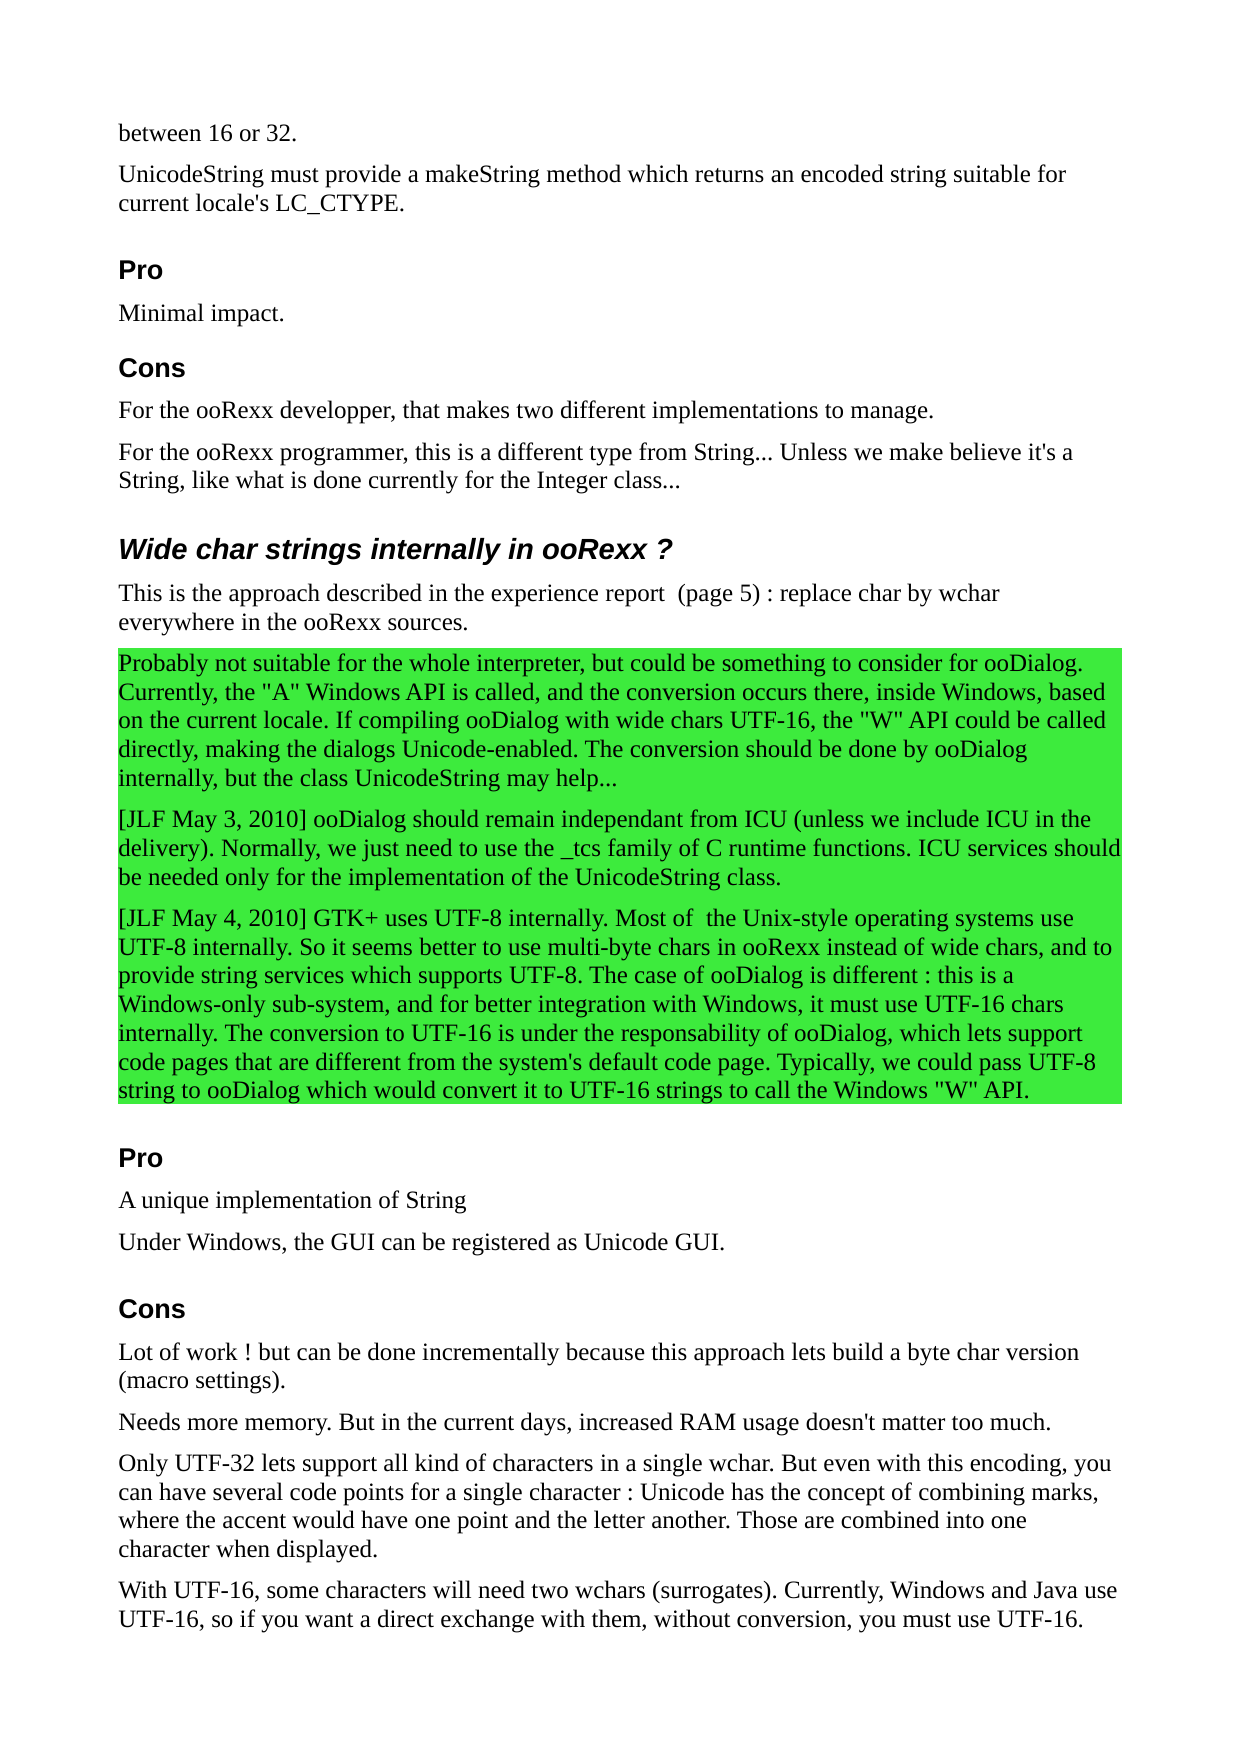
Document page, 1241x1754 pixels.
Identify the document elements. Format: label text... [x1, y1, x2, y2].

subtitle Cons [118, 1293, 1122, 1324]
text For the ooRexx developper, that makes two different implementations to manage. [118, 396, 1122, 424]
subtitle Wide char strings internally in ooRexx ? [118, 532, 1122, 565]
text Minimal impact. [118, 298, 1122, 327]
text Only UTF-32 lets support all kind of characters in a single wchar. But even with this encoding, you can have several code points for a single character : Unicode has the concept of combining marks, where the accent would have one point and the letter another. Those are combined into one character when displayed. [118, 1448, 1122, 1563]
text Probably not suitable for the whole interpreter, but could be something to consider for ooDialog. Currently, the "A" Windows API is called, and the conversion occurs there, inside Windows, based on the current locale. If compiling ooDialog with wide chars UTF-16, the "W" API could be called directly, making the dialogs Unicode-enabled. The conversion should be done by ooDialog internally, but the class UnicodeString may help... [118, 648, 1122, 792]
subtitle Cons [118, 352, 1122, 383]
text Under Windows, the GUI can be registered as Unicode GUI. [118, 1227, 1122, 1255]
text Lot of work ! but can be done incrementally because this approach lets build a byte char version (macro settings). [118, 1337, 1122, 1394]
text With UTF-16, some characters will need two wchars (surrogates). Currently, Windows and Java use UTF-16, so if you want a direct exchange with them, without conversion, you must use UTF-16. [118, 1575, 1122, 1633]
text This is the approach described in the experience report (page 5) : replace char by wchar everywhere in the ooRexx sources. [118, 578, 1122, 635]
text Needs more memory. But in the current days, increased RAM usage doesn't matter too much. [118, 1407, 1122, 1435]
text [JLF May 4, 2010] GTK+ uses UTF-8 internally. Most of the Unix-style operating systems use UTF-8 internally. So it seems better to use multi-byte chars in ooRexx instead of wide chars, and to provide string services which supports UTF-8. The case of ooDialog is different : this is a Windows-only sub-system, and for better integration with Windows, it must use UTF-16 chars internally. The conversion to UTF-16 is under the responsability of ooDialog, which lets support code pages that are different from the system's default code page. Typically, we could pass UTF-8 string to ooDialog which would convert it to UTF-16 strings to call the Windows "W" API. [118, 903, 1122, 1104]
text between 16 or 32. [118, 118, 1122, 147]
subtitle Pro [118, 1142, 1122, 1173]
text A unique implementation of String [118, 1185, 1122, 1214]
text [JLF May 3, 2010] ooDialog should remain independant from ICU (unless we include ICU in the delivery). Normally, we just need to use the _tcs family of C runtime functions. ICU services should be needed only for the implementation of the UnicodeString class. [118, 804, 1122, 890]
text For the ooRexx programmer, this is a different type from String... Unless we make believe it's a String, like what is done currently for the Integer class... [118, 437, 1122, 494]
text UnicodeString must provide a makeString method which returns an encoded string suitable for current locale's LC_CTYPE. [118, 159, 1122, 217]
subtitle Pro [118, 254, 1122, 286]
